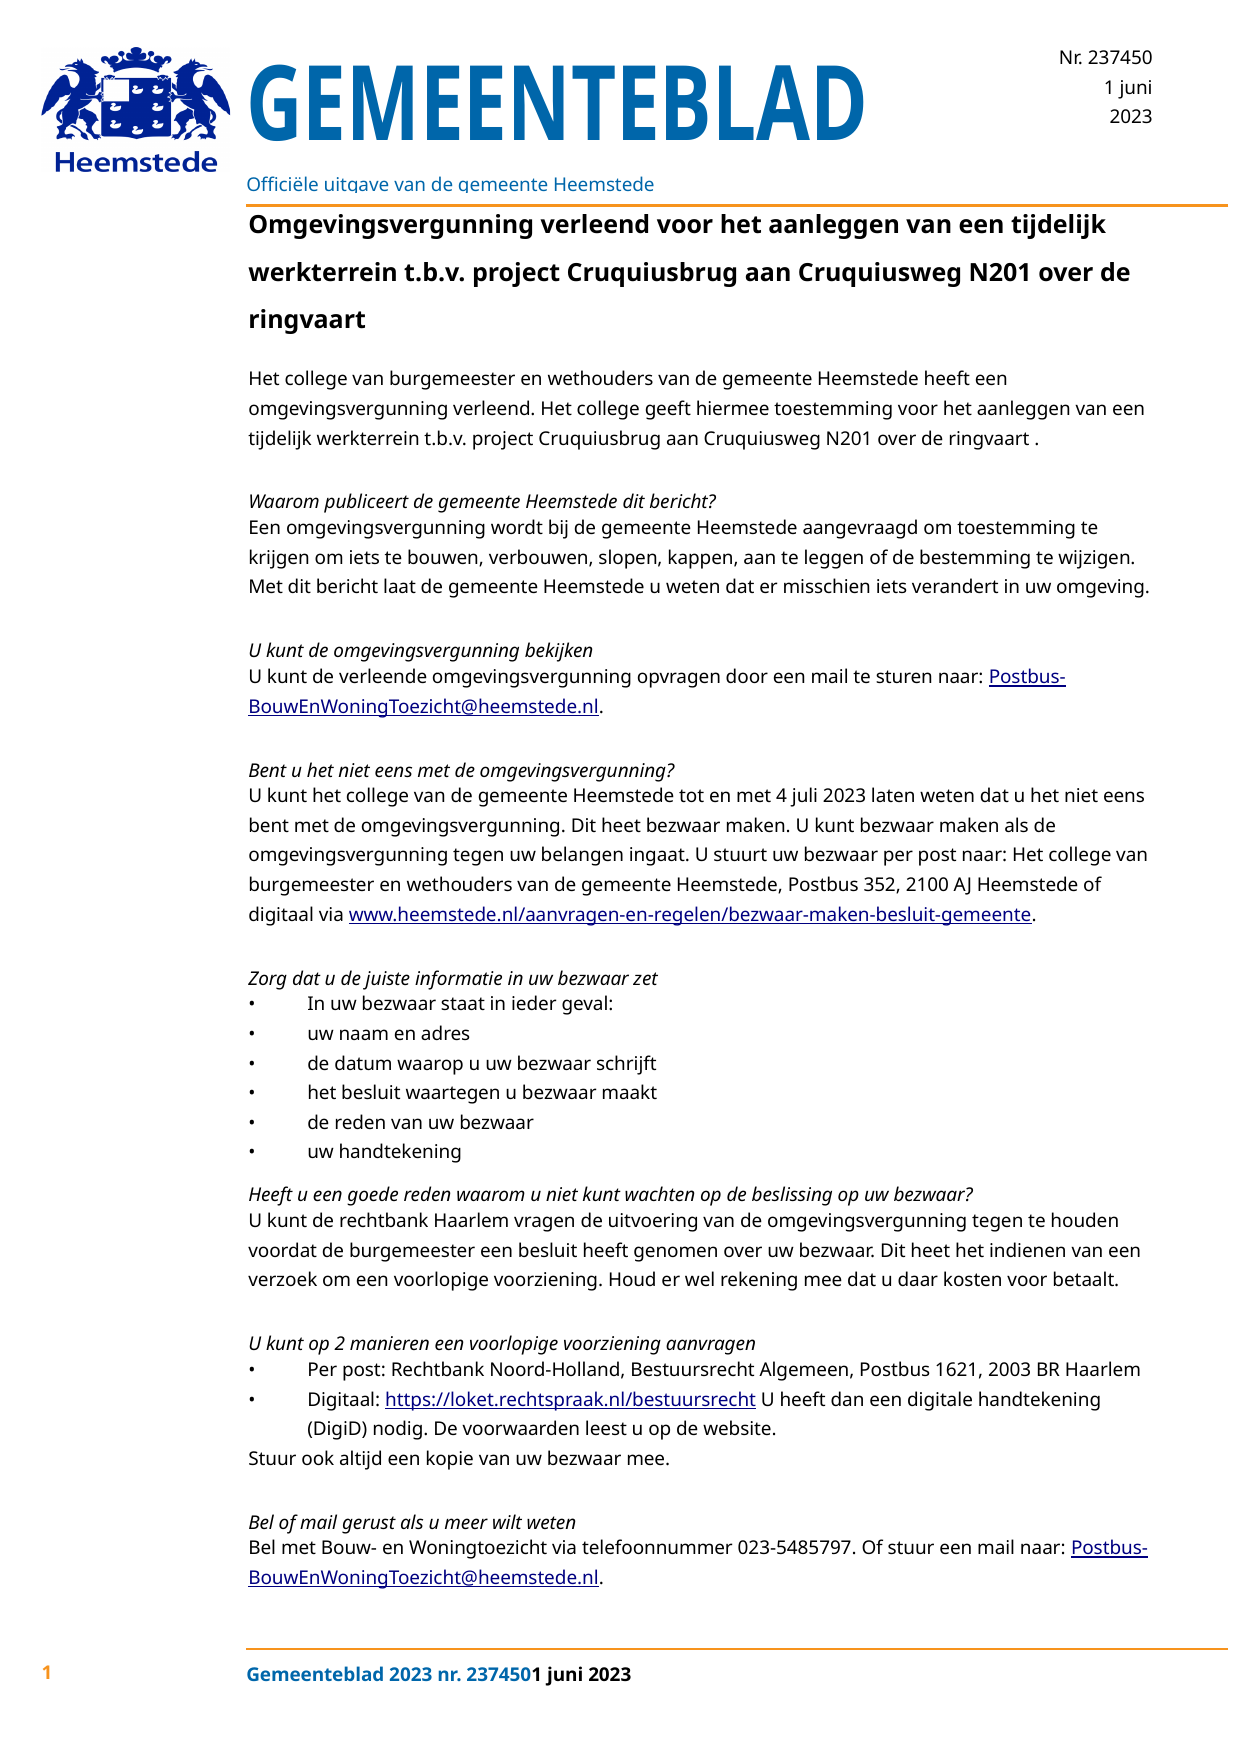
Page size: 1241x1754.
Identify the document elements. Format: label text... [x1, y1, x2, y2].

text Heeft u een goede reden waarom u niet kunt wachten op de beslissing op uw bezwaar? [248, 1182, 1152, 1207]
list Per post: Rechtbank Noord-Holland, Bestuursrecht Algemeen, Postbus 1621, 2003 BR Haarlem [248, 1356, 1152, 1382]
list uw naam en adres [248, 1020, 1152, 1046]
picture [41, 47, 231, 172]
text U kunt op 2 manieren een voorlopige voorziening aanvragen [248, 1330, 1152, 1356]
text Het college van burgemeester en wethouders van de gemeente Heemstede heeft een omgevingsvergunning verleend. Het college geeft hiermee toestemming voor het aanleggen van een tijdelijk werkterrein t.b.v. project Cruquiusbrug aan Cruquiusweg N201 over de ringvaart . [248, 366, 1152, 450]
text Bel of mail gerust als u meer wilt weten [248, 1509, 1152, 1534]
text Bel met Bouw- en Woningtoezicht via telefoonnummer 023-5485797. Of stuur een mail naar: Postbus-BouwEnWoningToezicht@heemstede.nl. [248, 1534, 1152, 1590]
text Stuur ook altijd een kopie van uw bezwaar mee. [248, 1445, 1152, 1471]
text Omgevingsvergunning verleend voor het aanleggen van een tijdelijk werkterrein t.b.v. project Cruquiusbrug aan Cruquiusweg N201 over de ringvaart [248, 207, 1152, 336]
list de reden van uw bezwaar [248, 1109, 1152, 1134]
list het besluit waartegen u bezwaar maakt [248, 1079, 1152, 1105]
text Een omgevingsvergunning wordt bij de gemeente Heemstede aangevraagd om toestemming te krijgen om iets te bouwen, verbouwen, slopen, kappen, aan te leggen of de bestemming te wijzigen. Met dit bericht laat de gemeente Heemstede u weten dat er misschien iets verandert in uw omgeving. [248, 514, 1152, 599]
text Waarom publiceert de gemeente Heemstede dit bericht? [248, 489, 1152, 514]
list de datum waarop u uw bezwaar schrijft [248, 1050, 1152, 1075]
list In uw bezwaar staat in ieder geval: [248, 991, 1152, 1016]
text Bent u het niet eens met de omgevingsvergunning? [248, 757, 1152, 782]
text U kunt het college van de gemeente Heemstede tot en met 4 juli 2023 laten weten dat u het niet eens bent met de omgevingsvergunning. Dit heet bezwaar maken. U kunt bezwaar maken als de omgevingsvergunning tegen uw belangen ingaat. U stuurt uw bezwaar per post naar: Het college van burgemeester en wethouders van de gemeente Heemstede, Postbus 352, 2100 AJ Heemstede of digitaal via www.heemstede.nl/aanvragen-en-regelen/bezwaar-maken-besluit-gemeente. [248, 782, 1152, 927]
list Digitaal: https://loket.rechtspraak.nl/bestuursrecht U heeft dan een digitale handtekening (DigiD) nodig. De voorwaarden leest u op de website. [248, 1386, 1152, 1441]
list uw handtekening [248, 1138, 1152, 1164]
text U kunt de rechtbank Haarlem vragen de uitvoering van de omgevingsvergunning tegen te houden voordat de burgemeester een besluit heeft genomen over uw bezwaar. Dit heet het indienen van een verzoek om een voorlopige voorziening. Houd er wel rekening mee dat u daar kosten voor betaalt. [248, 1207, 1152, 1292]
text Zorg dat u de juiste informatie in uw bezwaar zet [248, 965, 1152, 991]
text U kunt de omgevingsvergunning bekijken [248, 637, 1152, 663]
text U kunt de verleende omgevingsvergunning opvragen door een mail te sturen naar: Postbus-BouwEnWoningToezicht@heemstede.nl. [248, 663, 1152, 718]
